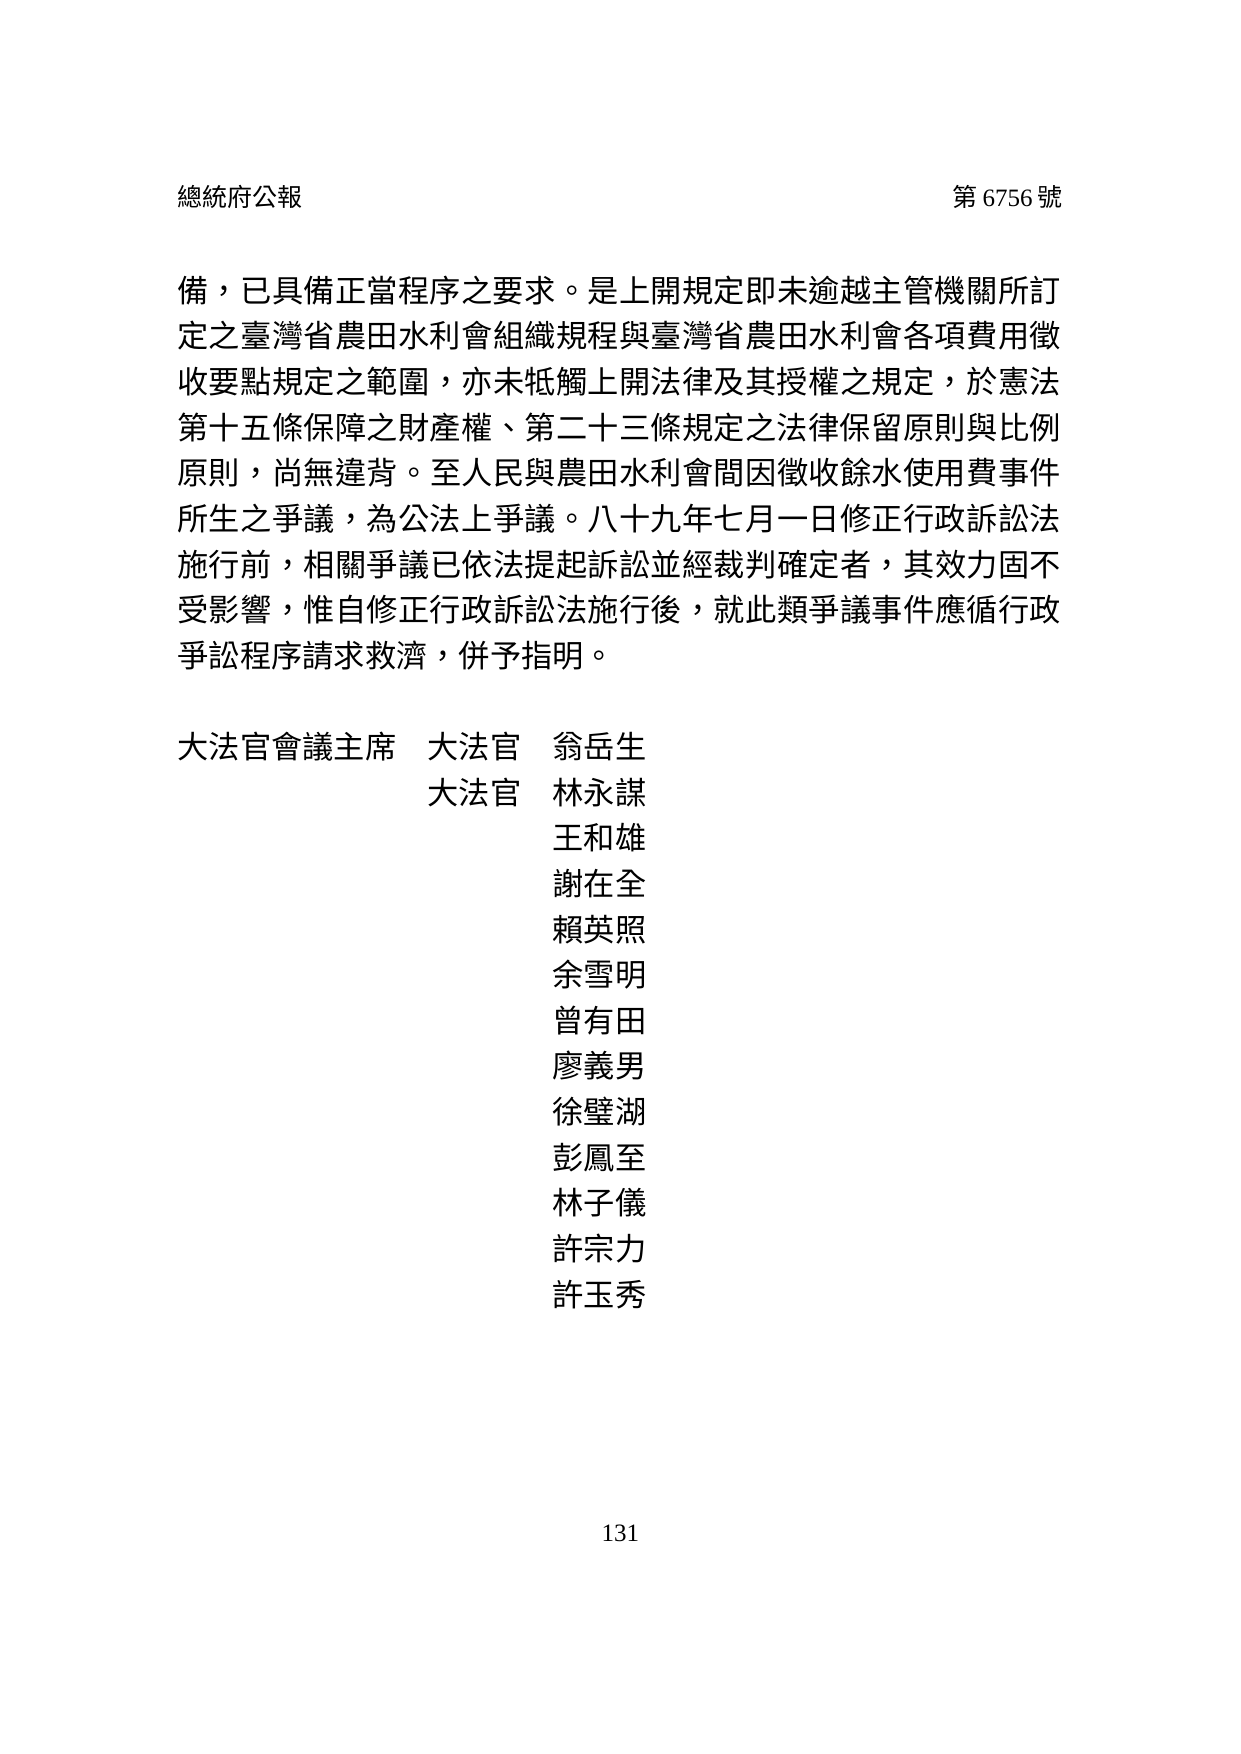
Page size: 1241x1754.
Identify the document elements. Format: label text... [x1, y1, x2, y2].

text 備，已具備正當程序之要求。是上開規定即未逾越主管機關所訂定之臺灣省農田水利會組織規程與臺灣省農田水利會各項費用徵收要點規定之範圍，亦未牴觸上開法律及其授權之規定，於憲法第十五條保障之財產權、第二十三條規定之法律保留原則與比例原則，尚無違背。至人民與農田水利會間因徵收餘水使用費事件所生之爭議，為公法上爭議。八十九年七月一日修正行政訴訟法施行前，相關爭議已依法提起訴訟並經裁判確定者，其效力固不受影響，惟自修正行政訴訟法施行後，就此類爭議事件應循行政爭訟程序請求救濟，併予指明。 [177, 266, 1063, 676]
text 賴英照 [177, 904, 1063, 950]
text 王和雄 [177, 813, 1063, 859]
text 大法官 林永謀 [177, 768, 1063, 813]
text 大法官會議主席 大法官 翁岳生 [177, 722, 1063, 768]
text 曾有田 [177, 996, 1063, 1041]
text 許玉秀 [177, 1269, 1063, 1315]
text 余雪明 [177, 950, 1063, 996]
text 謝在全 [177, 859, 1063, 904]
text 林子儀 [177, 1178, 1063, 1224]
text 彭鳳至 [177, 1133, 1063, 1178]
text 徐璧湖 [177, 1087, 1063, 1133]
text 廖義男 [177, 1041, 1063, 1087]
text 許宗力 [177, 1224, 1063, 1269]
